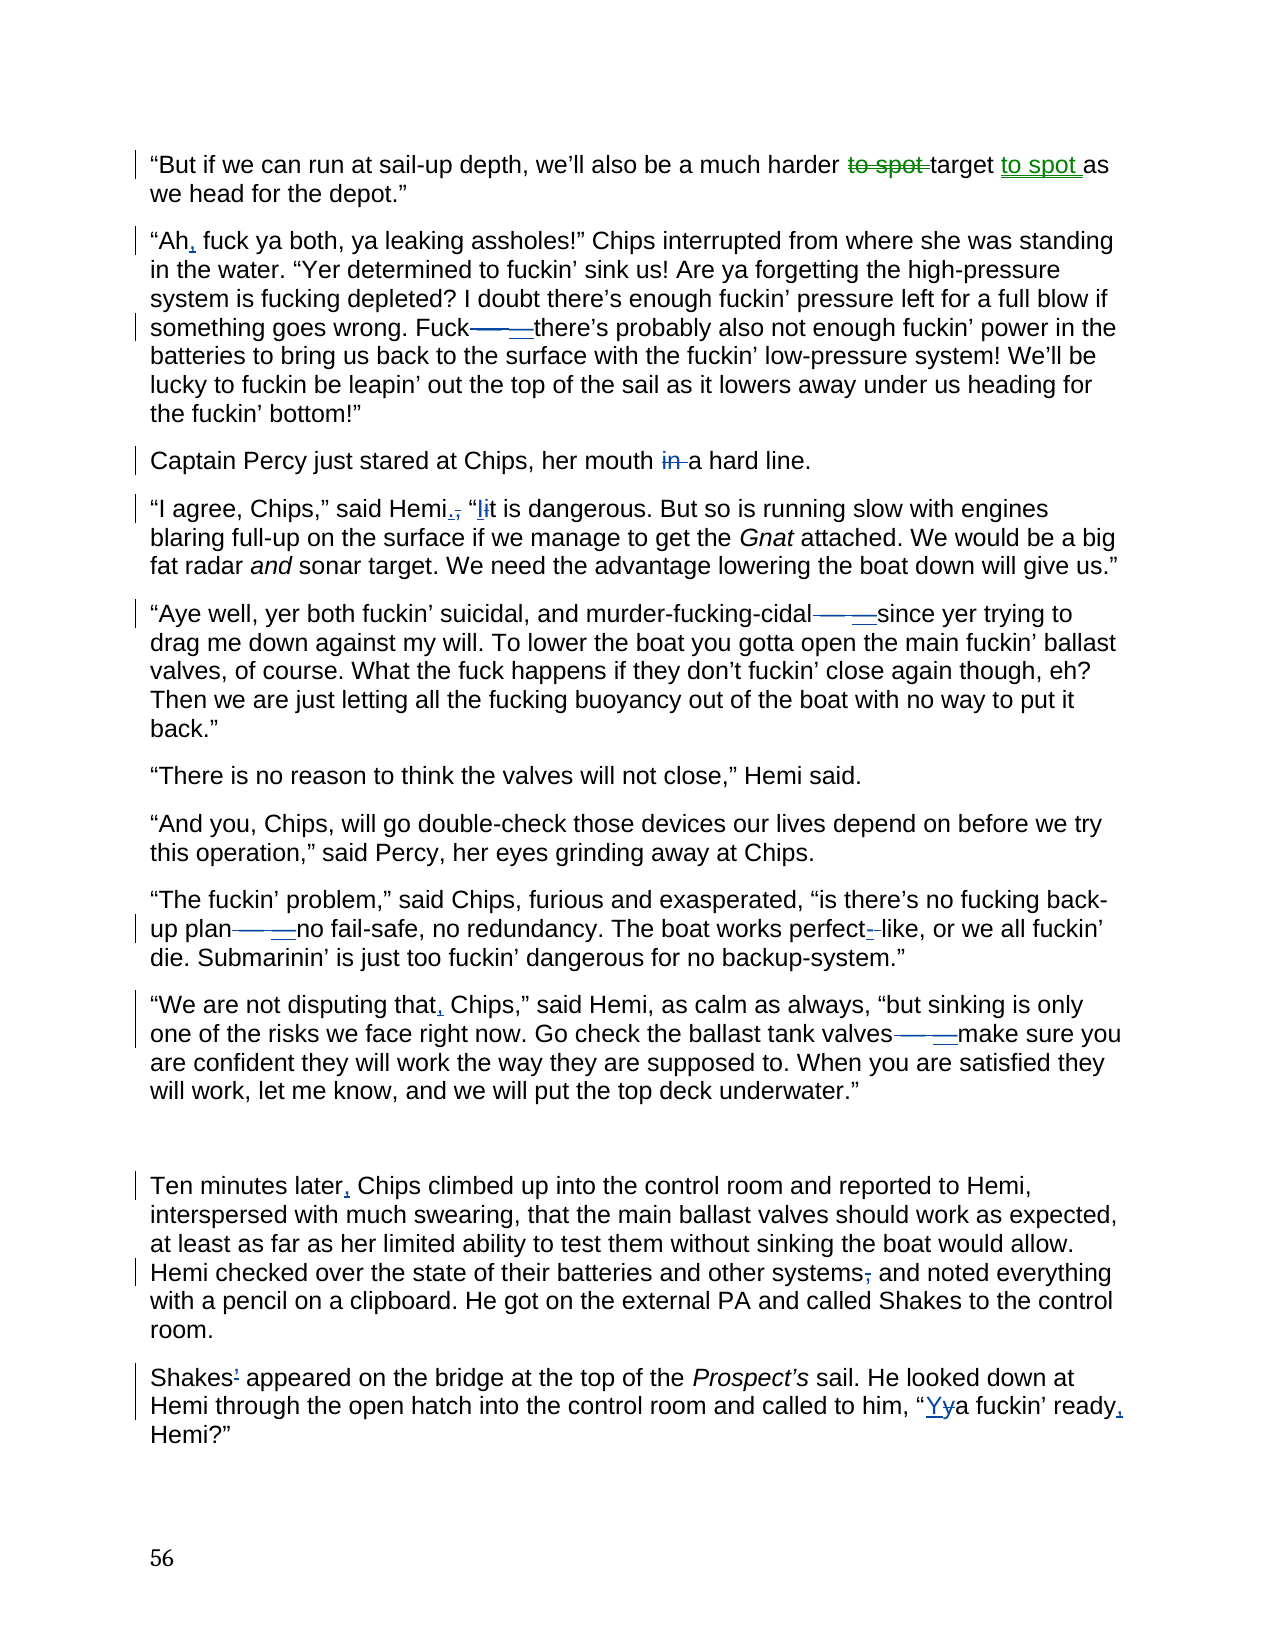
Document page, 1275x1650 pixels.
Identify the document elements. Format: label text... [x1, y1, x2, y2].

text “The fuckin’ problem,” said Chips, furious and exasperated, “is there’s no fucking back-up plan—no fail-safe, no redundancy. The boat works perfect-like, or we all fuckin’ die. Submarinin’ is just too fuckin’ dangerous for no backup-system.” [150, 885, 1125, 971]
text “And you, Chips, will go double-check those devices our lives depend on before we try this operation,” said Percy, her eyes grinding away at Chips. [150, 809, 1125, 866]
text Shakes appeared on the bridge at the top of the Prospect’s sail. He looked down at Hemi through the open hatch into the control room and called to him, “Ya fuckin’ ready, Hemi?” [150, 1362, 1125, 1449]
text “There is no reason to think the valves will not close,” Hemi said. [150, 761, 1125, 790]
text Captain Percy just stared at Chips, her mouth a hard line. [150, 446, 1125, 475]
text “I agree, Chips,” said Hemi. “It is dangerous. But so is running slow with engines blaring full-up on the surface if we manage to get the Gnat attached. We would be a big fat radar and sonar target. We need the advantage lowering the boat down will give us.” [150, 494, 1125, 580]
text “Ah, fuck ya both, ya leaking assholes!” Chips interrupted from where she was standing in the water. “Yer determined to fuckin’ sink us! Are ya forgetting the high-pressure system is fucking depleted? I doubt there’s enough fuckin’ pressure left for a full blow if something goes wrong. Fuck—there’s probably also not enough fuckin’ power in the batteries to bring us back to the surface with the fuckin’ low-pressure system! We’ll be lucky to fuckin be leapin’ out the top of the sail as it lowers away under us heading for the fuckin’ bottom!” [150, 226, 1125, 427]
text “We are not disputing that, Chips,” said Hemi, as calm as always, “but sinking is only one of the risks we face right now. Go check the ballast tank valves—make sure you are confident they will work the way they are supposed to. When you are satisfied they will work, let me know, and we will put the top deck underwater.” [150, 990, 1125, 1105]
text “But if we can run at sail-up depth, we’ll also be a much harder target to spot as we head for the depot.” [150, 150, 1125, 207]
text Ten minutes later, Chips climbed up into the control room and reported to Hemi, interspersed with much swearing, that the main ballast valves should work as expected, at least as far as her limited ability to test them without sinking the boat would allow. Hemi checked over the state of their batteries and other systems and noted everything with a pencil on a clipboard. He got on the external PA and called Shakes to the control room. [150, 1171, 1125, 1344]
text “Aye well, yer both fuckin’ suicidal, and murder-fucking-cidal—since yer trying to drag me down against my will. To lower the boat you gotta open the main fuckin’ ballast valves, of course. What the fuck happens if they don’t fuckin’ close again though, eh? Then we are just letting all the fucking buoyancy out of the boat with no way to put it back.” [150, 599, 1125, 742]
